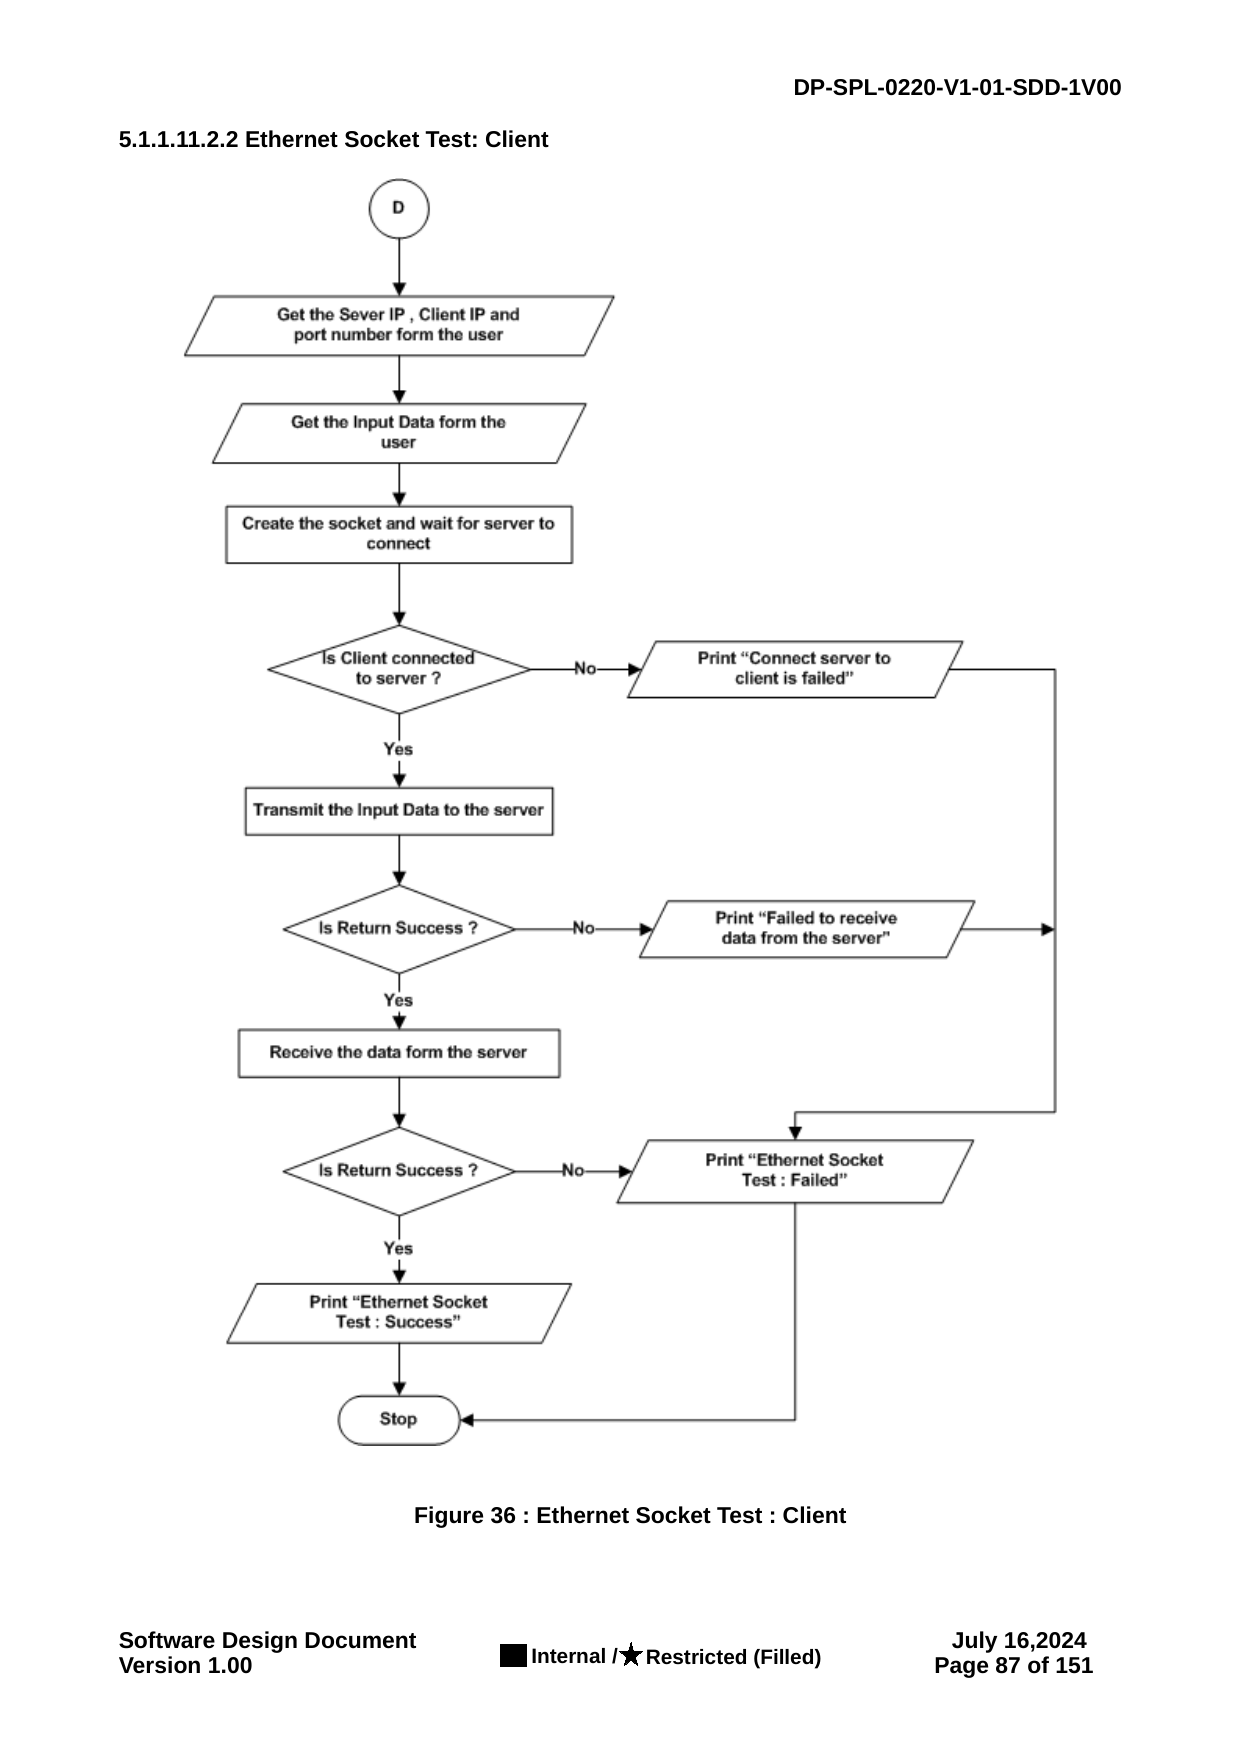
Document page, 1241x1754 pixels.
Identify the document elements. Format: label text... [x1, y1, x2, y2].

text Figure 36 : Ethernet Socket Test : Client [118, 1503, 1122, 1528]
picture [183, 178, 1057, 1446]
subtitle Ethernet Socket Test: Client [118, 129, 1122, 152]
